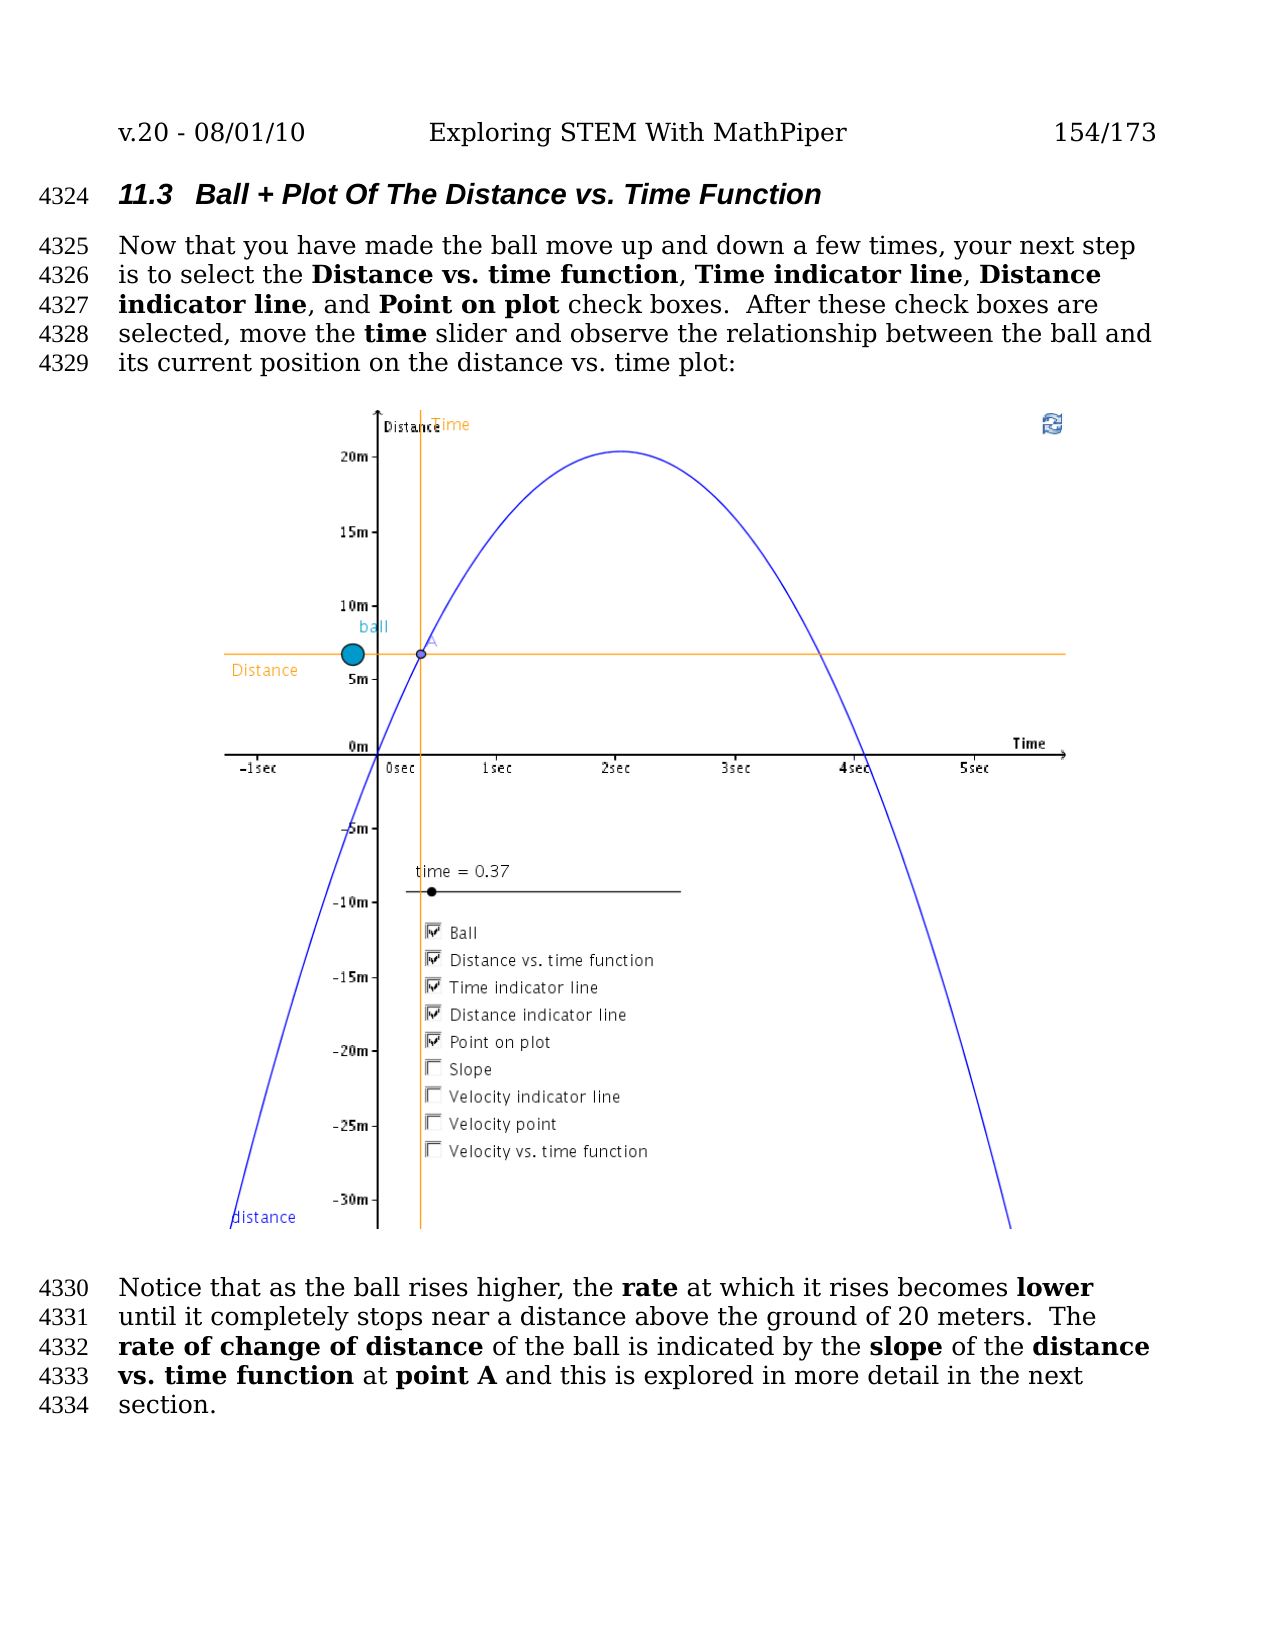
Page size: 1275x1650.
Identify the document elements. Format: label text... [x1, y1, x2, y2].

picture [224, 410, 1066, 1229]
text Now that you have made the ball move up and down a few times, your next step is to select the Distance vs. time function, Time indicator line, Distance indicator line, and Point on plot check boxes. After these check boxes are selected, move the time slider and observe the relationship between the ball and its current position on the distance vs. time plot: [118, 231, 1157, 378]
text Notice that as the ball rises higher, the rate at which it rises becomes lower until it completely stops near a distance above the ground of 20 meters. The rate of change of distance of the ball is indicated by the slope of the distance vs. time function at point A and this is explored in more detail in the next section. [118, 1273, 1157, 1419]
subtitle Ball + Plot Of The Distance vs. Time Function [118, 177, 1157, 210]
